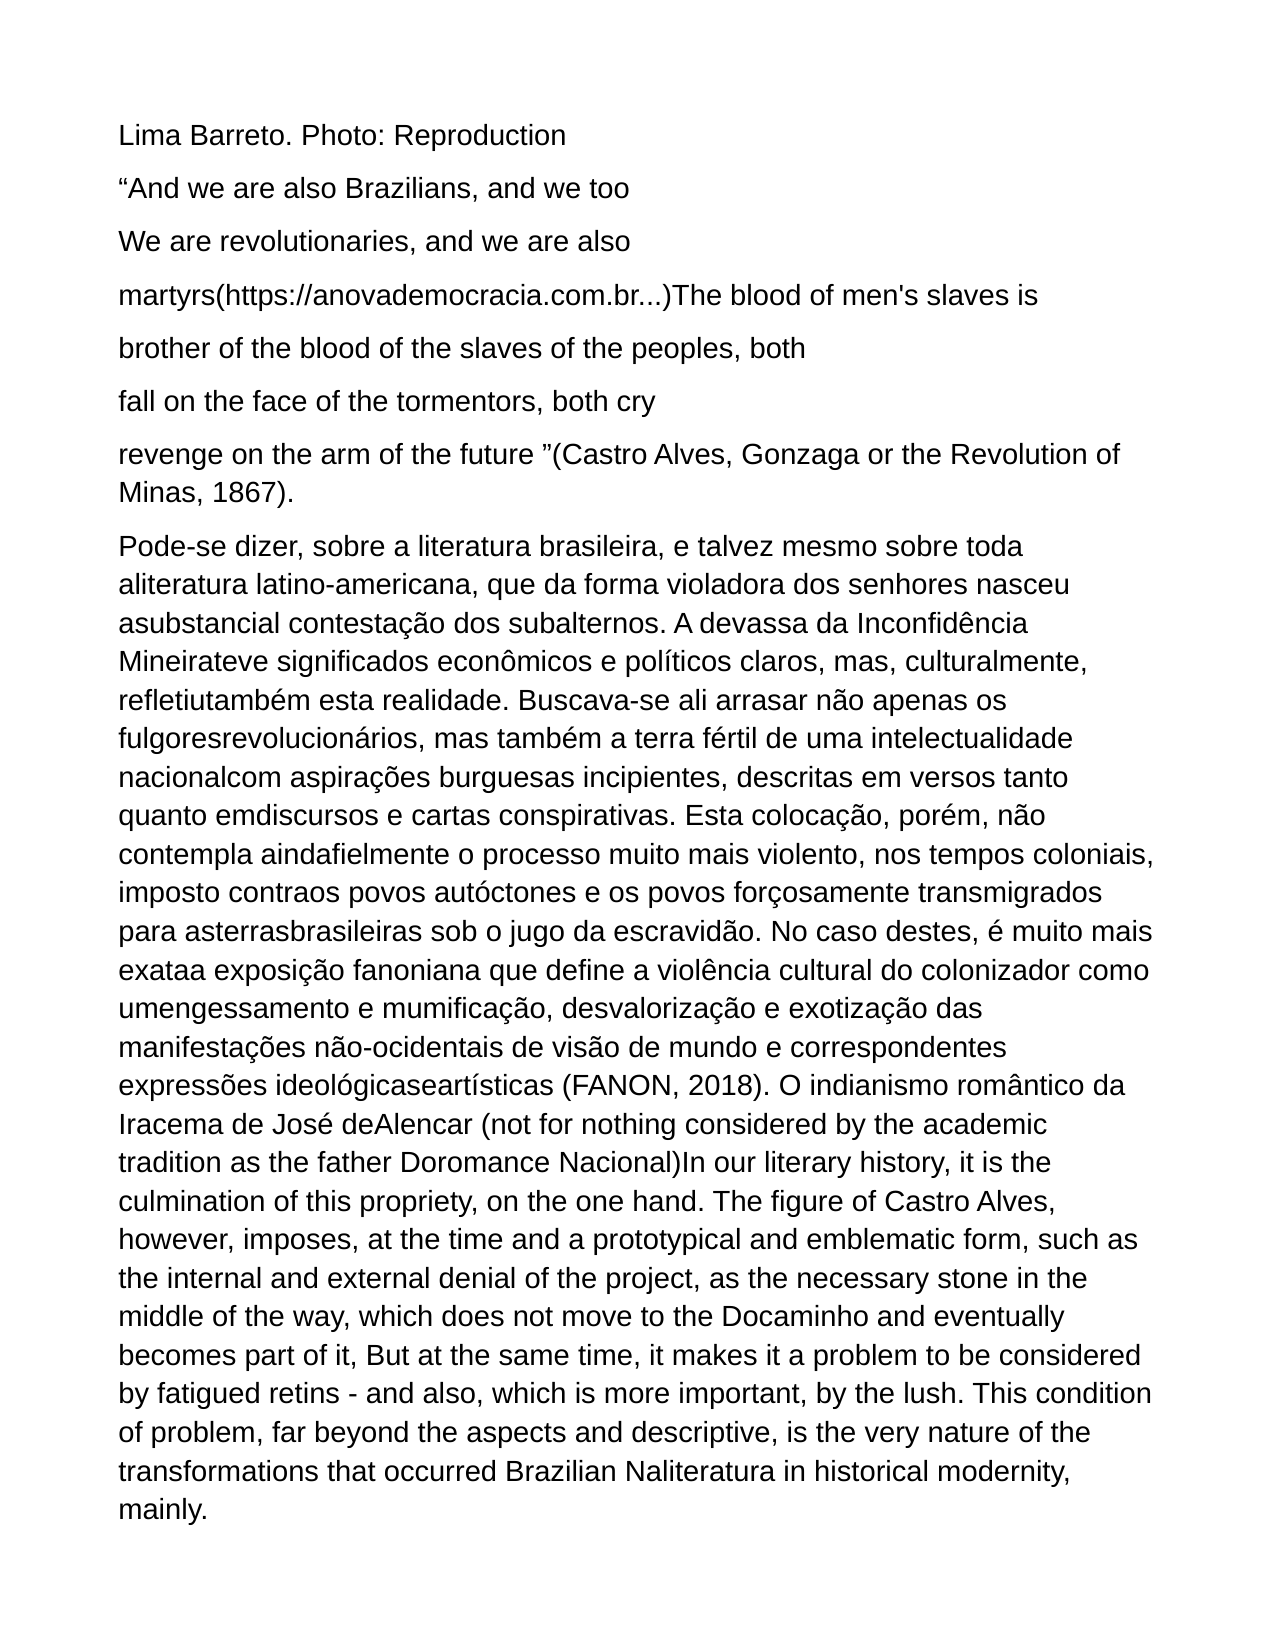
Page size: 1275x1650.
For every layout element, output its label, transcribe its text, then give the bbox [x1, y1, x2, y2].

text revenge on the arm of the future ”(Castro Alves, Gonzaga or the Revolution of Minas, 1867). [118, 437, 1157, 509]
text fall on the face of the tormentors, both cry [118, 384, 1157, 417]
text We are revolutionaries, and we are also [118, 224, 1157, 258]
text “And we are also Brazilians, and we too [118, 171, 1157, 205]
text Lima Barreto. Photo: Reproduction [118, 118, 1157, 152]
text martyrs(https://anovademocracia.com.br...)The blood of men's slaves is [118, 277, 1157, 311]
text brother of the blood of the slaves of the peoples, both [118, 331, 1157, 364]
text Pode-se dizer, sobre a literatura brasileira, e talvez mesmo sobre toda aliteratura latino-americana, que da forma violadora dos senhores nasceu asubstancial contestação dos subalternos. A devassa da Inconfidência Mineirateve significados econômicos e políticos claros, mas, culturalmente, refletiutambém esta realidade. Buscava-se ali arrasar não apenas os fulgoresrevolucionários, mas também a terra fértil de uma intelectualidade nacionalcom aspirações burguesas incipientes, descritas em versos tanto quanto emdiscursos e cartas conspirativas. Esta colocação, porém, não contempla aindafielmente o processo muito mais violento, nos tempos coloniais, imposto contraos povos autóctones e os povos forçosamente transmigrados para asterrasbrasileiras sob o jugo da escravidão. No caso destes, é muito mais exataa exposição fanoniana que define a violência cultural do colonizador como umengessamento e mumificação, desvalorização e exotização das manifestações não-ocidentais de visão de mundo e correspondentes expressões ideológicaseartísticas (FANON, 2018). O indianismo romântico da Iracema de José deAlencar (not for nothing considered by the academic tradition as the father Doromance Nacional)In our literary history, it is the culmination of this propriety, on the one hand. The figure of Castro Alves, however, imposes, at the time and a prototypical and emblematic form, such as the internal and external denial of the project, as the necessary stone in the middle of the way, which does not move to the Docaminho and eventually becomes part of it, But at the same time, it makes it a problem to be considered by fatigued retins - and also, which is more important, by the lush. This condition of problem, far beyond the aspects and descriptive, is the very nature of the transformations that occurred Brazilian Naliteratura in historical modernity, mainly. [118, 528, 1157, 1526]
